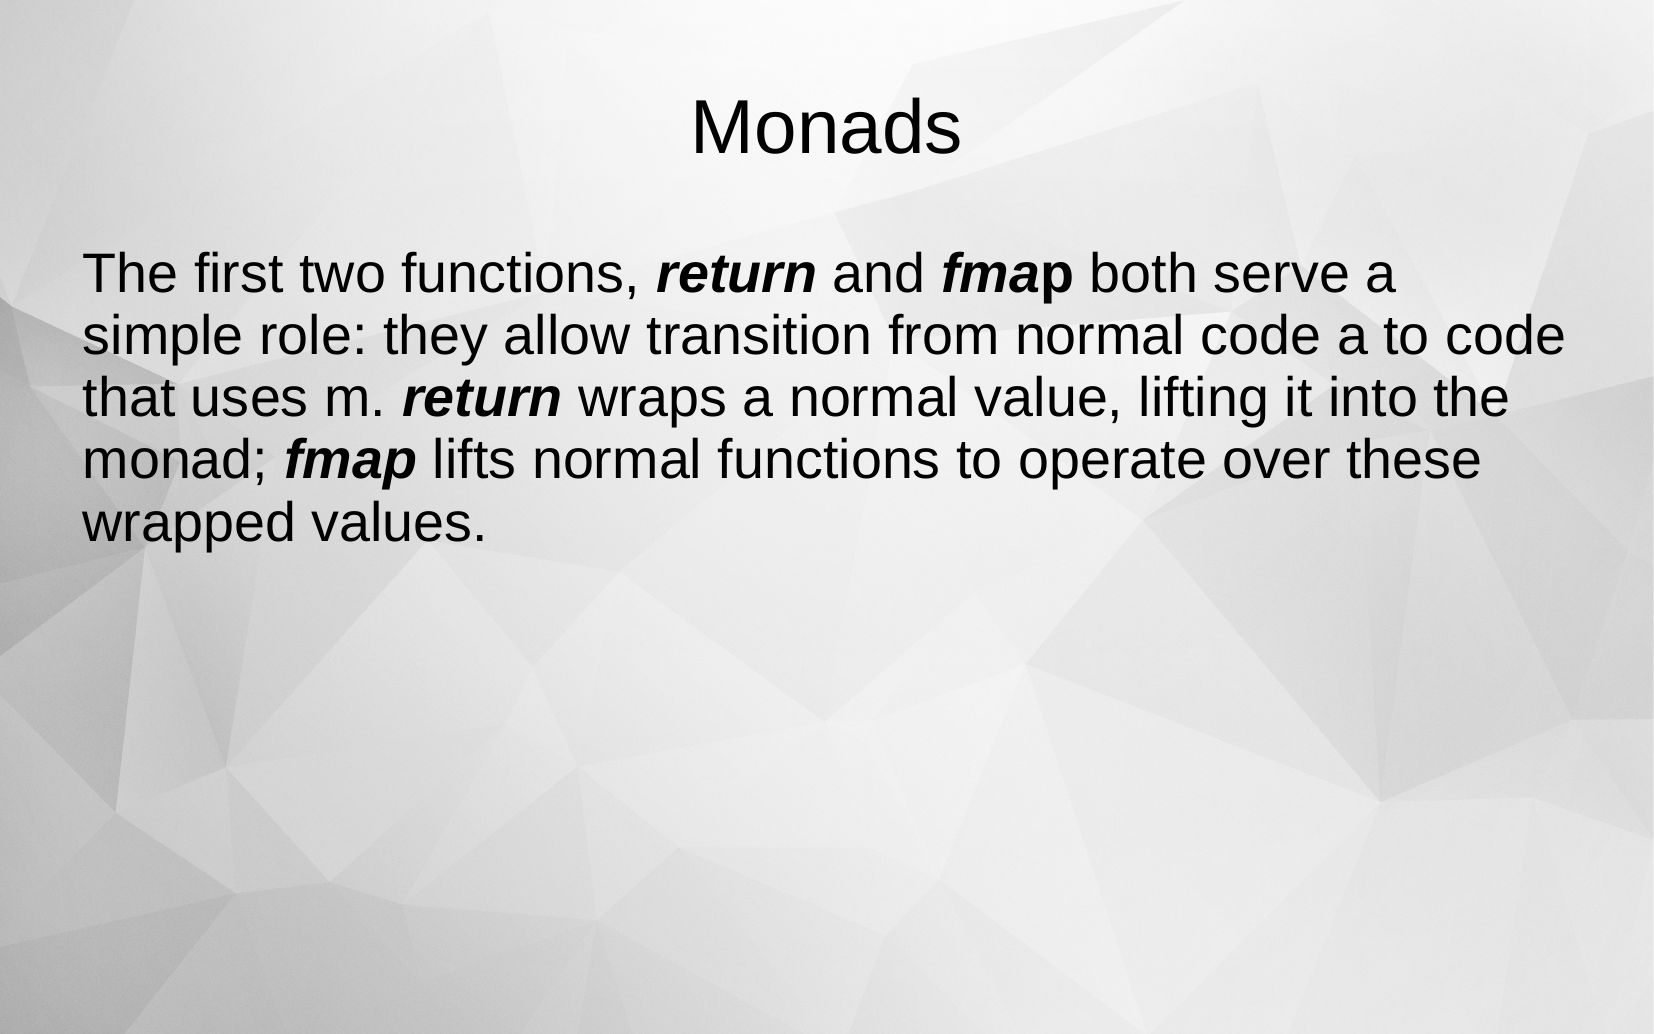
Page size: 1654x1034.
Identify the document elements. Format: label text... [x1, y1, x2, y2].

subtitle The first two functions, return and fmap both serve a simple role: they allow transition from normal code a to code that uses m. return wraps a normal value, lifting it into the monad; fmap lifts normal functions to operate over these wrapped values. [82, 241, 1571, 842]
picture [0, 0, 1654, 1034]
title Monads [82, 41, 1571, 214]
